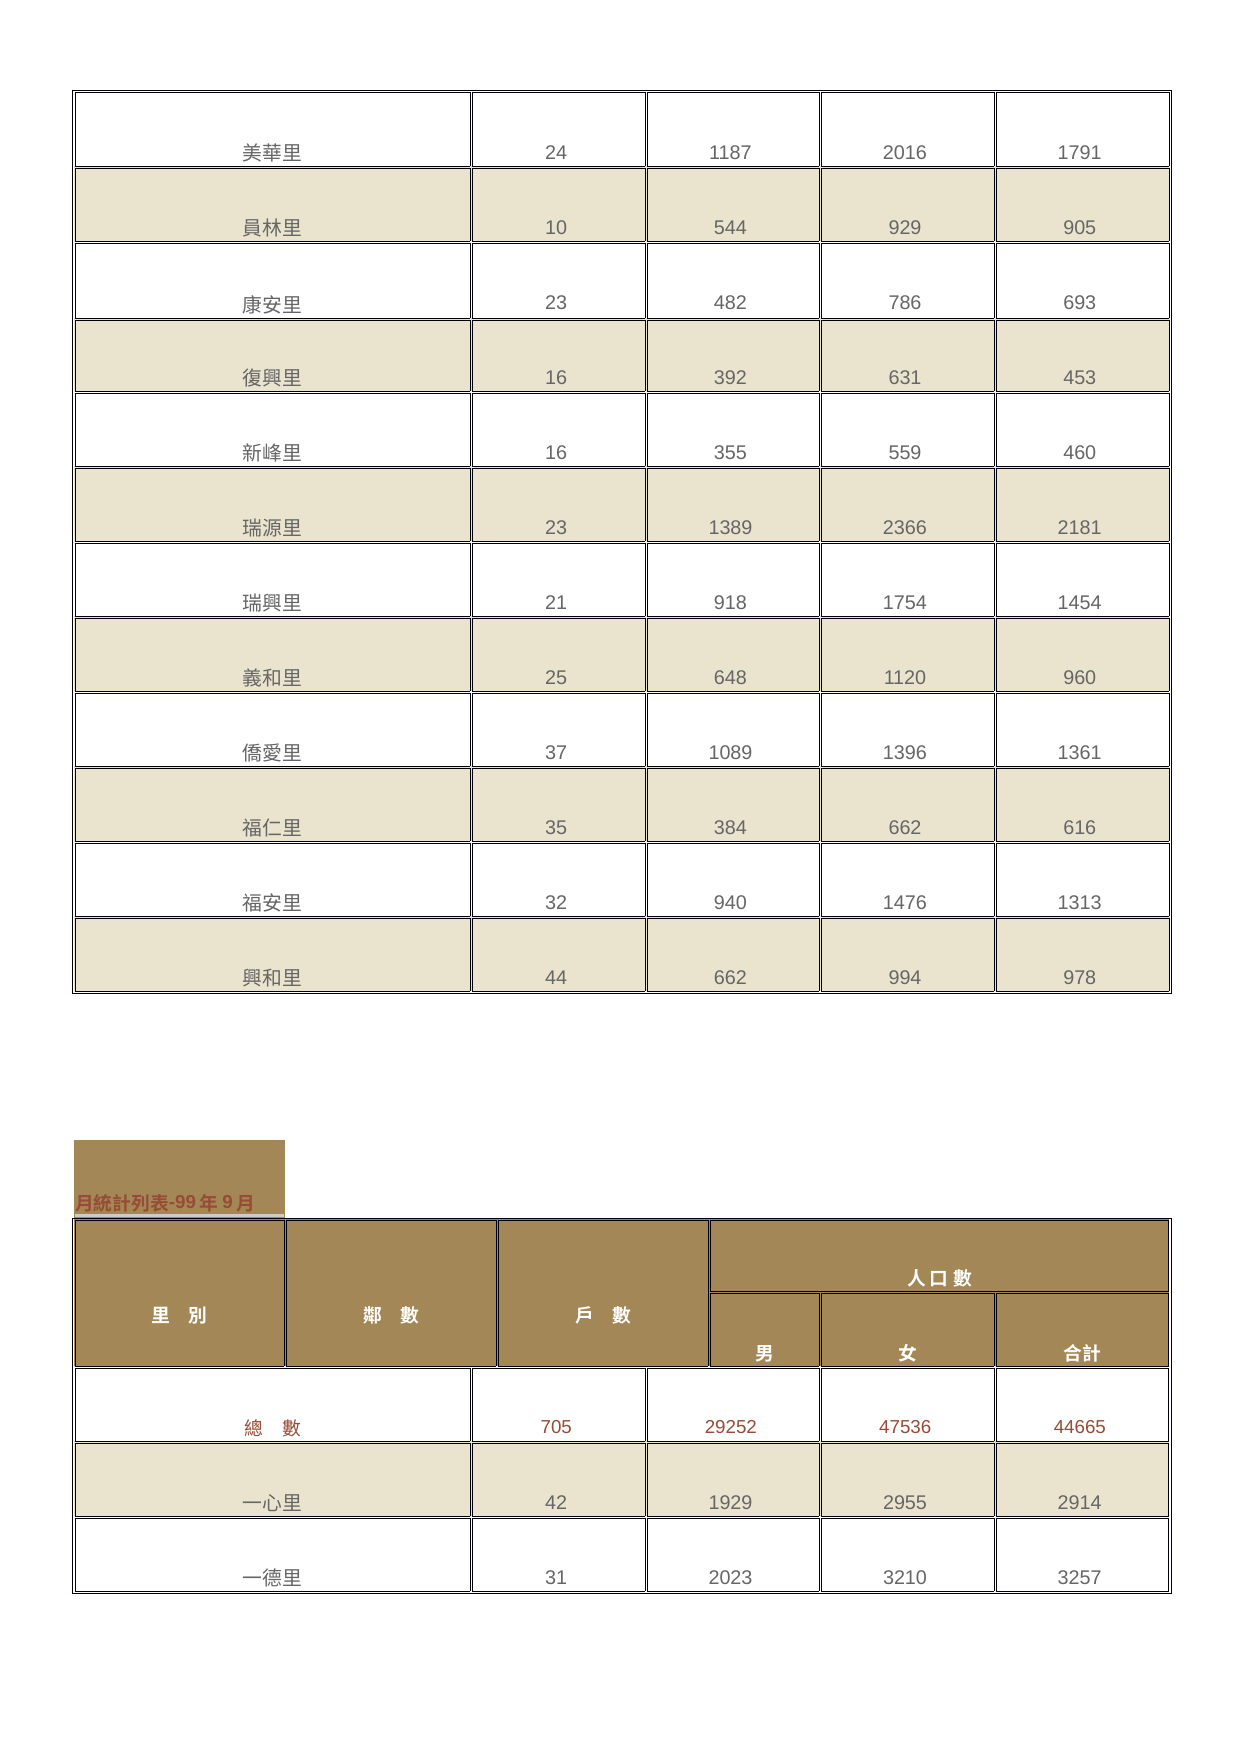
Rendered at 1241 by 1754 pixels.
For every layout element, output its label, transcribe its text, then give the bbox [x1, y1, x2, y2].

table_cell 1089 [648, 694, 819, 766]
table_cell 戶 數 [499, 1221, 708, 1366]
table_cell 10 [473, 169, 645, 241]
table_cell 1754 [822, 544, 994, 616]
table_cell 1791 [997, 93, 1169, 166]
table_cell 35 [473, 769, 645, 841]
table_cell 2023 [648, 1519, 819, 1591]
table_cell 616 [997, 769, 1169, 841]
table_cell 福安里 [76, 844, 470, 916]
table_cell 960 [997, 619, 1169, 691]
table_cell 978 [997, 919, 1169, 991]
table_cell 355 [648, 394, 819, 466]
table_cell 453 [997, 321, 1169, 391]
table_cell 559 [822, 394, 994, 466]
table_cell 康安里 [76, 244, 470, 318]
table_cell 美華里 [76, 93, 470, 166]
table_cell 42 [473, 1444, 645, 1516]
table_cell 32 [473, 844, 645, 916]
table_cell 648 [648, 619, 819, 691]
table_cell 1187 [648, 93, 819, 166]
table_cell 631 [822, 321, 994, 391]
table_cell 1929 [648, 1444, 819, 1516]
table_cell 1313 [997, 844, 1169, 916]
table_cell 23 [473, 244, 645, 318]
table_cell 3257 [997, 1519, 1168, 1591]
table_cell 1396 [822, 694, 994, 766]
table_cell 21 [473, 544, 645, 616]
table_cell 里 別 [76, 1221, 284, 1366]
table_cell 2366 [822, 469, 994, 541]
table_cell 瑞源里 [76, 469, 470, 541]
table_cell 940 [648, 844, 819, 916]
table_cell 662 [648, 919, 819, 991]
table_cell 2955 [822, 1444, 994, 1516]
table_cell 705 [473, 1369, 645, 1441]
table_cell 1361 [997, 694, 1169, 766]
table_cell 460 [997, 394, 1169, 466]
table_cell 994 [822, 919, 994, 991]
table_cell 1476 [822, 844, 994, 916]
table_cell 新峰里 [76, 394, 470, 466]
table_cell 786 [822, 244, 994, 318]
table_cell 905 [997, 169, 1169, 241]
table_cell 合計 [997, 1294, 1168, 1366]
table_cell 662 [822, 769, 994, 841]
table_cell 女 [822, 1294, 994, 1366]
table_cell 2016 [822, 93, 994, 166]
table_cell 482 [648, 244, 819, 318]
table_cell 2181 [997, 469, 1169, 541]
table_cell 1120 [822, 619, 994, 691]
table_cell 一德里 [76, 1519, 470, 1591]
table_cell 918 [648, 544, 819, 616]
table_cell 瑞興里 [76, 544, 470, 616]
table_cell 2914 [997, 1444, 1168, 1516]
table_cell 693 [997, 244, 1169, 318]
table_cell 福仁里 [76, 769, 470, 841]
table_cell 僑愛里 [76, 694, 470, 766]
table_cell 復興里 [76, 321, 470, 391]
table_cell 31 [473, 1519, 645, 1591]
table_header 月統計列表-99年9月 [74, 1140, 285, 1218]
table_cell 總 數 [76, 1369, 470, 1441]
table_cell 鄰 數 [287, 1221, 496, 1366]
table_cell 1454 [997, 544, 1169, 616]
table_cell 一心里 [76, 1444, 470, 1516]
table_cell 29252 [648, 1369, 819, 1441]
table_cell 1389 [648, 469, 819, 541]
table_cell 義和里 [76, 619, 470, 691]
table_cell 37 [473, 694, 645, 766]
table_cell 人 口 數 [711, 1221, 1168, 1291]
table_cell 392 [648, 321, 819, 391]
table_cell 員林里 [76, 169, 470, 241]
table_cell 25 [473, 619, 645, 691]
table_cell 44665 [997, 1369, 1168, 1441]
table_cell 24 [473, 93, 645, 166]
table_cell 男 [711, 1294, 819, 1366]
table_cell 44 [473, 919, 645, 991]
table_cell 16 [473, 321, 645, 391]
table_cell 16 [473, 394, 645, 466]
table_cell 23 [473, 469, 645, 541]
table_cell 544 [648, 169, 819, 241]
table_cell 3210 [822, 1519, 994, 1591]
table_cell 47536 [822, 1369, 994, 1441]
table_cell 384 [648, 769, 819, 841]
table_cell 興和里 [76, 919, 470, 991]
table_cell 929 [822, 169, 994, 241]
